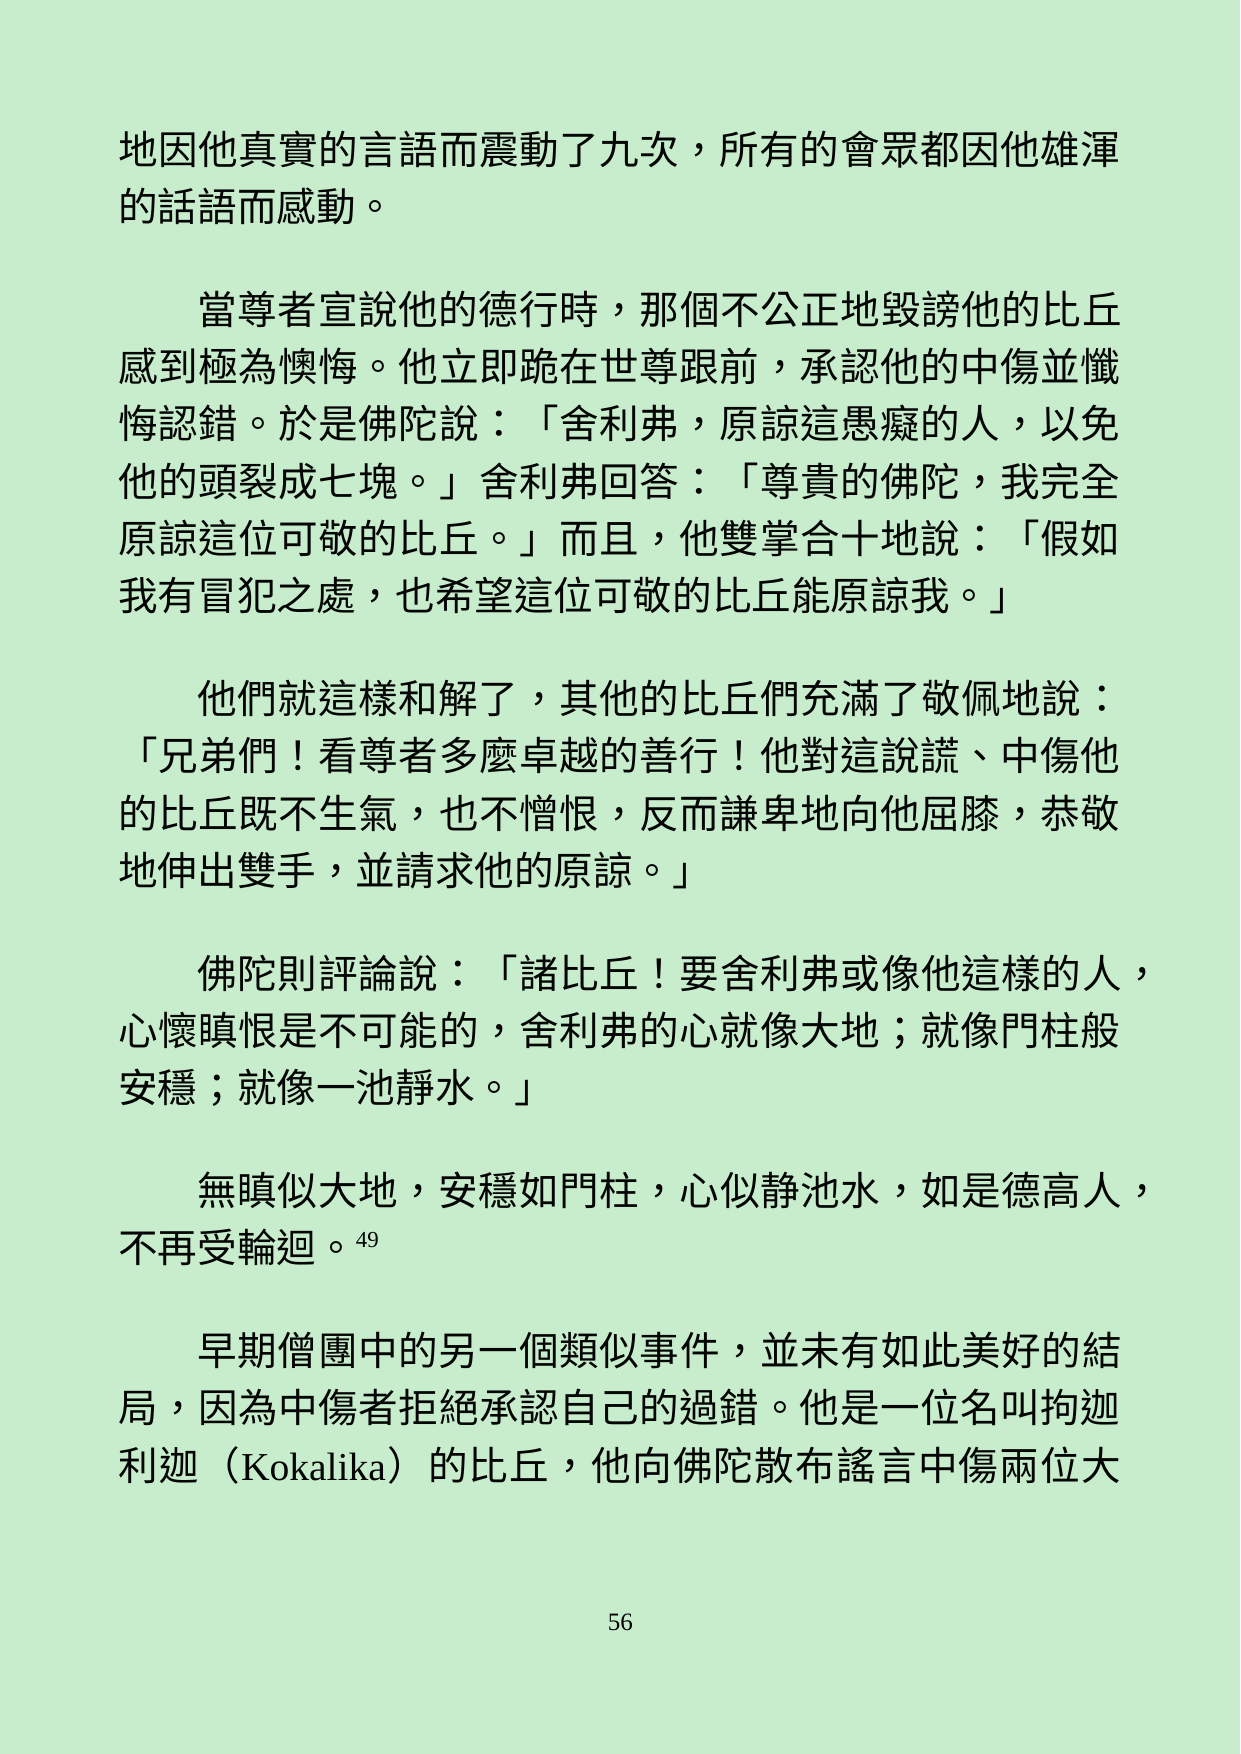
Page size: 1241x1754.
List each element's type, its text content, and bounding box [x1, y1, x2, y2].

text 無瞋似大地，安穩如門柱，心似静池水，如是德高人，不再受輪迴。 [118, 1159, 1122, 1274]
text 他們就這樣和解了，其他的比丘們充滿了敬佩地說：「兄弟們！看尊者多麼卓越的善行！他對這說謊、中傷他的比丘既不生氣，也不憎恨，反而謙卑地向他屈膝，恭敬地伸出雙手，並請求他的原諒。」 [118, 667, 1122, 897]
text 早期僧團中的另一個類似事件，並未有如此美好的結局，因為中傷者拒絕承認自己的過錯。他是一位名叫拘迦利迦（Kokalika）的比丘，他向佛陀散布謠言中傷兩位大 [118, 1320, 1122, 1492]
text 地因他真實的言語而震動了九次，所有的會眾都因他雄渾的話語而感動。 [118, 118, 1122, 233]
text 當尊者宣說他的德行時，那個不公正地毀謗他的比丘感到極為懊悔。他立即跪在世尊跟前，承認他的中傷並懺悔認錯。於是佛陀說：「舍利弗，原諒這愚癡的人，以免他的頭裂成七塊。」舍利弗回答：「尊貴的佛陀，我完全原諒這位可敬的比丘。」而且，他雙掌合十地說：「假如我有冒犯之處，也希望這位可敬的比丘能原諒我。」 [118, 278, 1122, 622]
text 佛陀則評論說：「諸比丘！要舍利弗或像他這樣的人，心懷瞋恨是不可能的，舍利弗的心就像大地；就像門柱般安穩；就像一池靜水。」 [118, 942, 1122, 1114]
